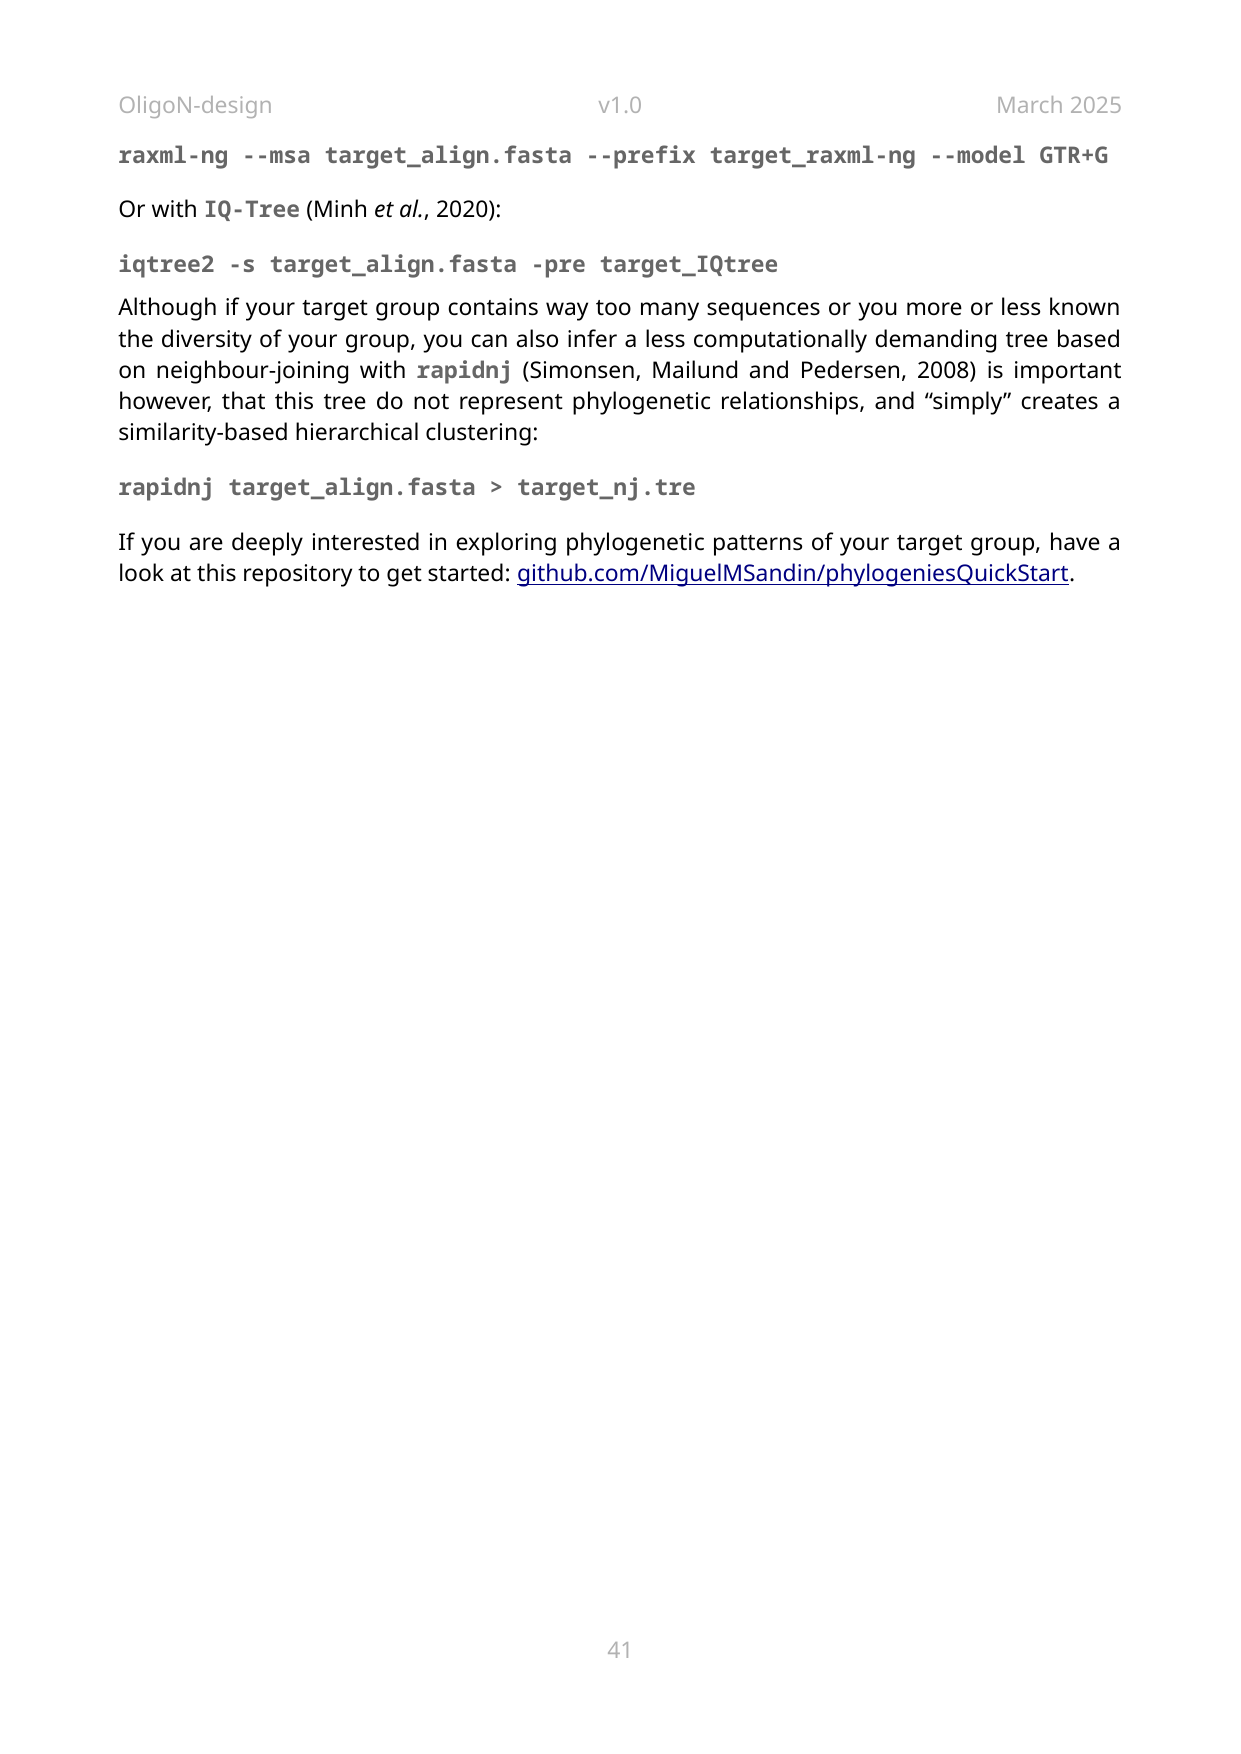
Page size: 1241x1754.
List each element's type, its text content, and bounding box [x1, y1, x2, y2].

text Although if your target group contains way too many sequences or you more or less known the diversity of your group, you can also infer a less computationally demanding tree based on neighbour-joining with rapidnj (Simonsen, Mailund and Pedersen, 2008) is important however, that this tree do not represent phylogenetic relationships, and “simply” creates a similarity-based hierarchical clustering: [118, 291, 1122, 447]
text If you are deeply interested in exploring phylogenetic patterns of your target group, have a look at this repository to get started: github.com/MiguelMSandin/phylogeniesQuickStart. [118, 526, 1122, 588]
text iqtree2 -s target_align.fasta -pre target_IQtree [118, 248, 1122, 279]
text rapidnj target_align.fasta > target_nj.tre [118, 471, 1122, 502]
text Or with IQ-Tree (Minh et al., 2020): [118, 193, 1122, 225]
text raxml-ng --msa target_align.fasta --prefix target_raxml-ng --model GTR+G [118, 139, 1122, 170]
